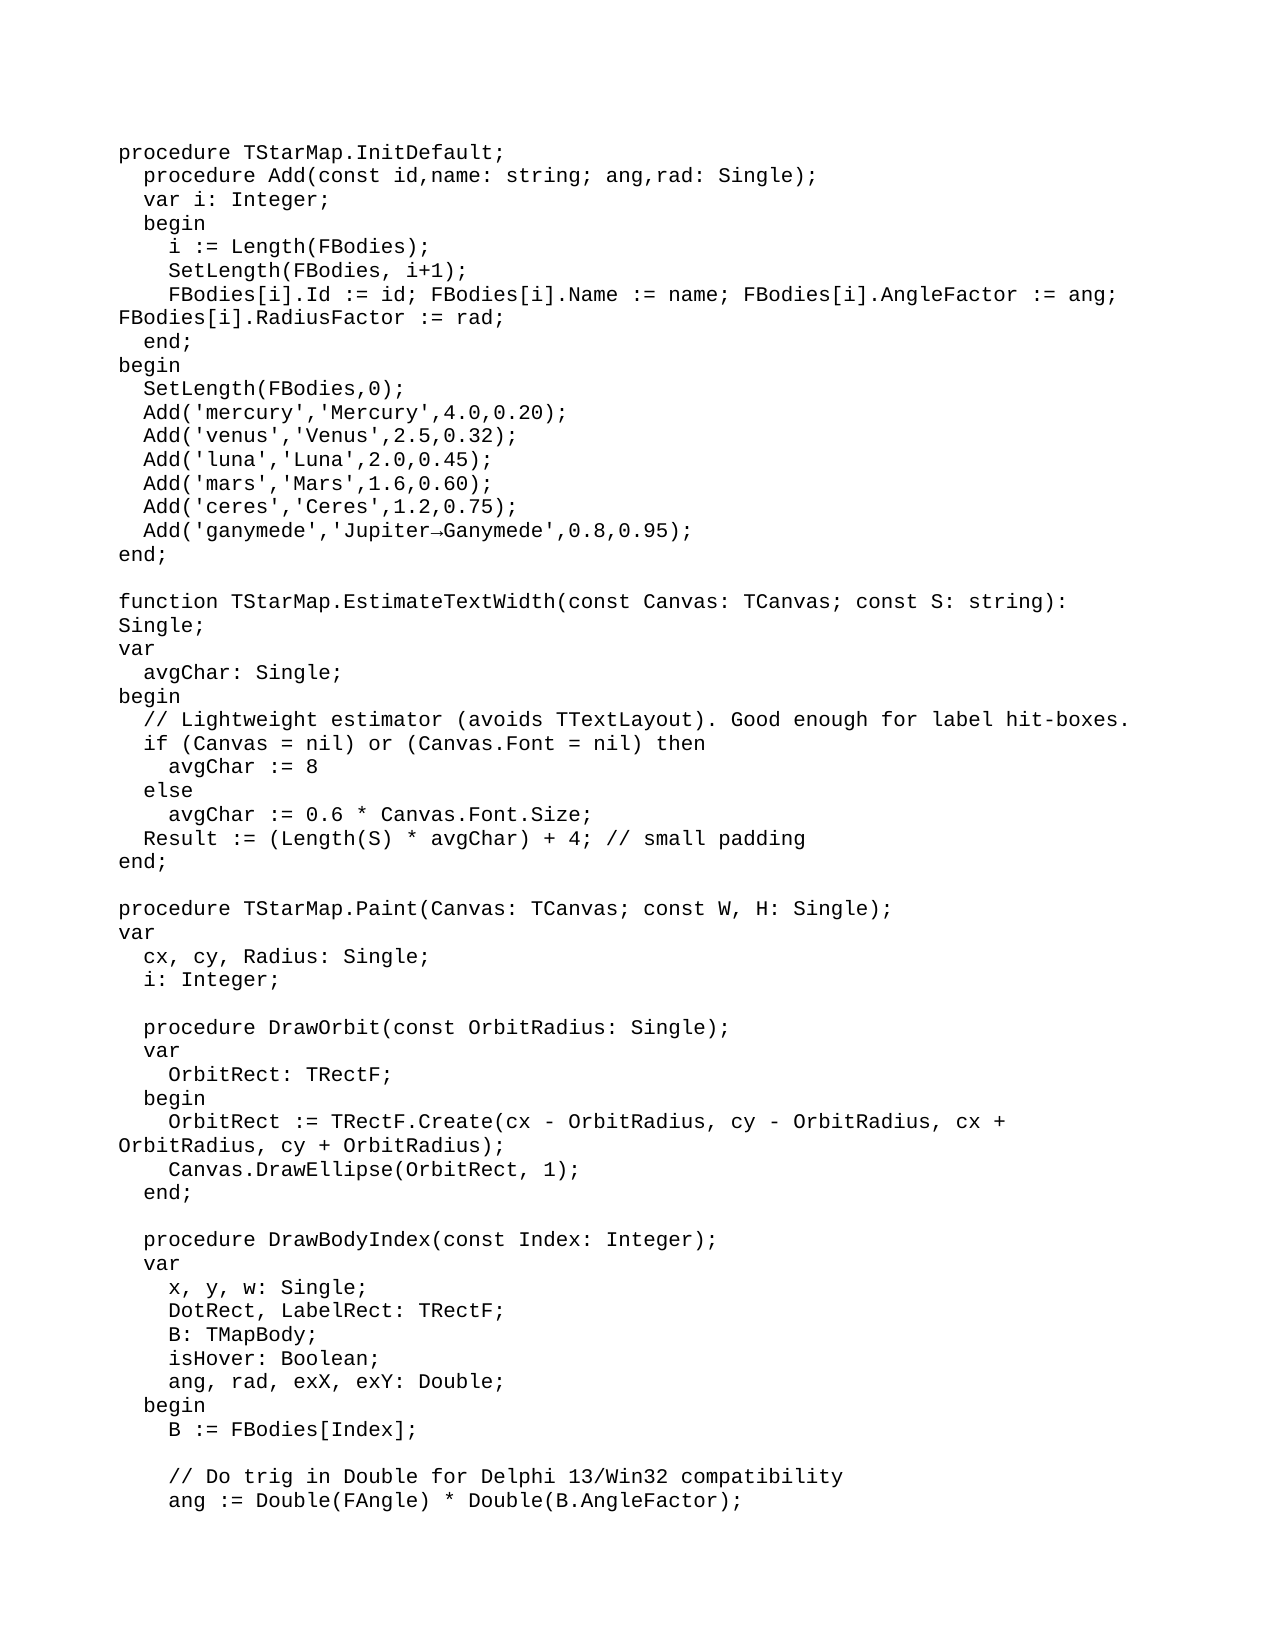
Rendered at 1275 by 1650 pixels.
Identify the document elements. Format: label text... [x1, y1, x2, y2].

text Add('mars','Mars',1.6,0.60); [118, 473, 1157, 496]
text begin [118, 213, 1157, 236]
text B: TMapBody; [118, 1324, 1157, 1348]
text x, y, w: Single; [118, 1277, 1157, 1300]
text end; [118, 544, 1157, 567]
text B := FBodies[Index]; [118, 1419, 1157, 1442]
text begin [118, 1088, 1157, 1111]
text end; [118, 331, 1157, 354]
text var [118, 1253, 1157, 1277]
text OrbitRect := TRectF.Create(cx - OrbitRadius, cy - OrbitRadius, cx + OrbitRadius, cy + OrbitRadius); [118, 1111, 1157, 1158]
text ang := Double(FAngle) * Double(B.AngleFactor); [118, 1489, 1157, 1513]
text ang, rad, exX, exY: Double; [118, 1371, 1157, 1395]
text Add('ganymede','Jupiter→Ganymede',0.8,0.95); [118, 520, 1157, 544]
text // Do trig in Double for Delphi 13/Win32 compatibility [118, 1466, 1157, 1489]
text var [118, 922, 1157, 946]
text function TStarMap.EstimateTextWidth(const Canvas: TCanvas; const S: string): Single; [118, 591, 1157, 638]
text var [118, 1040, 1157, 1064]
text end; [118, 1182, 1157, 1206]
text var i: Integer; [118, 189, 1157, 213]
text avgChar: Single; [118, 662, 1157, 686]
text else [118, 780, 1157, 804]
text SetLength(FBodies, i+1); [118, 260, 1157, 284]
text procedure TStarMap.Paint(Canvas: TCanvas; const W, H: Single); [118, 898, 1157, 922]
text var [118, 638, 1157, 662]
text begin [118, 354, 1157, 378]
text avgChar := 8 [118, 757, 1157, 780]
text avgChar := 0.6 * Canvas.Font.Size; [118, 804, 1157, 827]
text Add('ceres','Ceres',1.2,0.75); [118, 496, 1157, 520]
text procedure Add(const id,name: string; ang,rad: Single); [118, 165, 1157, 189]
text begin [118, 686, 1157, 709]
text Result := (Length(S) * avgChar) + 4; // small padding [118, 827, 1157, 851]
text procedure DrawOrbit(const OrbitRadius: Single); [118, 1017, 1157, 1040]
text Canvas.DrawEllipse(OrbitRect, 1); [118, 1158, 1157, 1182]
text begin [118, 1395, 1157, 1419]
text Add('luna','Luna',2.0,0.45); [118, 449, 1157, 473]
text procedure DrawBodyIndex(const Index: Integer); [118, 1229, 1157, 1253]
text // Lightweight estimator (avoids TTextLayout). Good enough for label hit-boxes. [118, 709, 1157, 733]
text if (Canvas = nil) or (Canvas.Font = nil) then [118, 733, 1157, 757]
text FBodies[i].Id := id; FBodies[i].Name := name; FBodies[i].AngleFactor := ang; FBodies[i].RadiusFactor := rad; [118, 284, 1157, 331]
text OrbitRect: TRectF; [118, 1064, 1157, 1088]
text SetLength(FBodies,0); [118, 378, 1157, 402]
text Add('venus','Venus',2.5,0.32); [118, 426, 1157, 449]
text i: Integer; [118, 969, 1157, 993]
text DotRect, LabelRect: TRectF; [118, 1300, 1157, 1324]
text end; [118, 851, 1157, 875]
text cx, cy, Radius: Single; [118, 946, 1157, 969]
text isHover: Boolean; [118, 1348, 1157, 1371]
text i := Length(FBodies); [118, 236, 1157, 260]
text procedure TStarMap.InitDefault; [118, 142, 1157, 165]
text Add('mercury','Mercury',4.0,0.20); [118, 402, 1157, 426]
